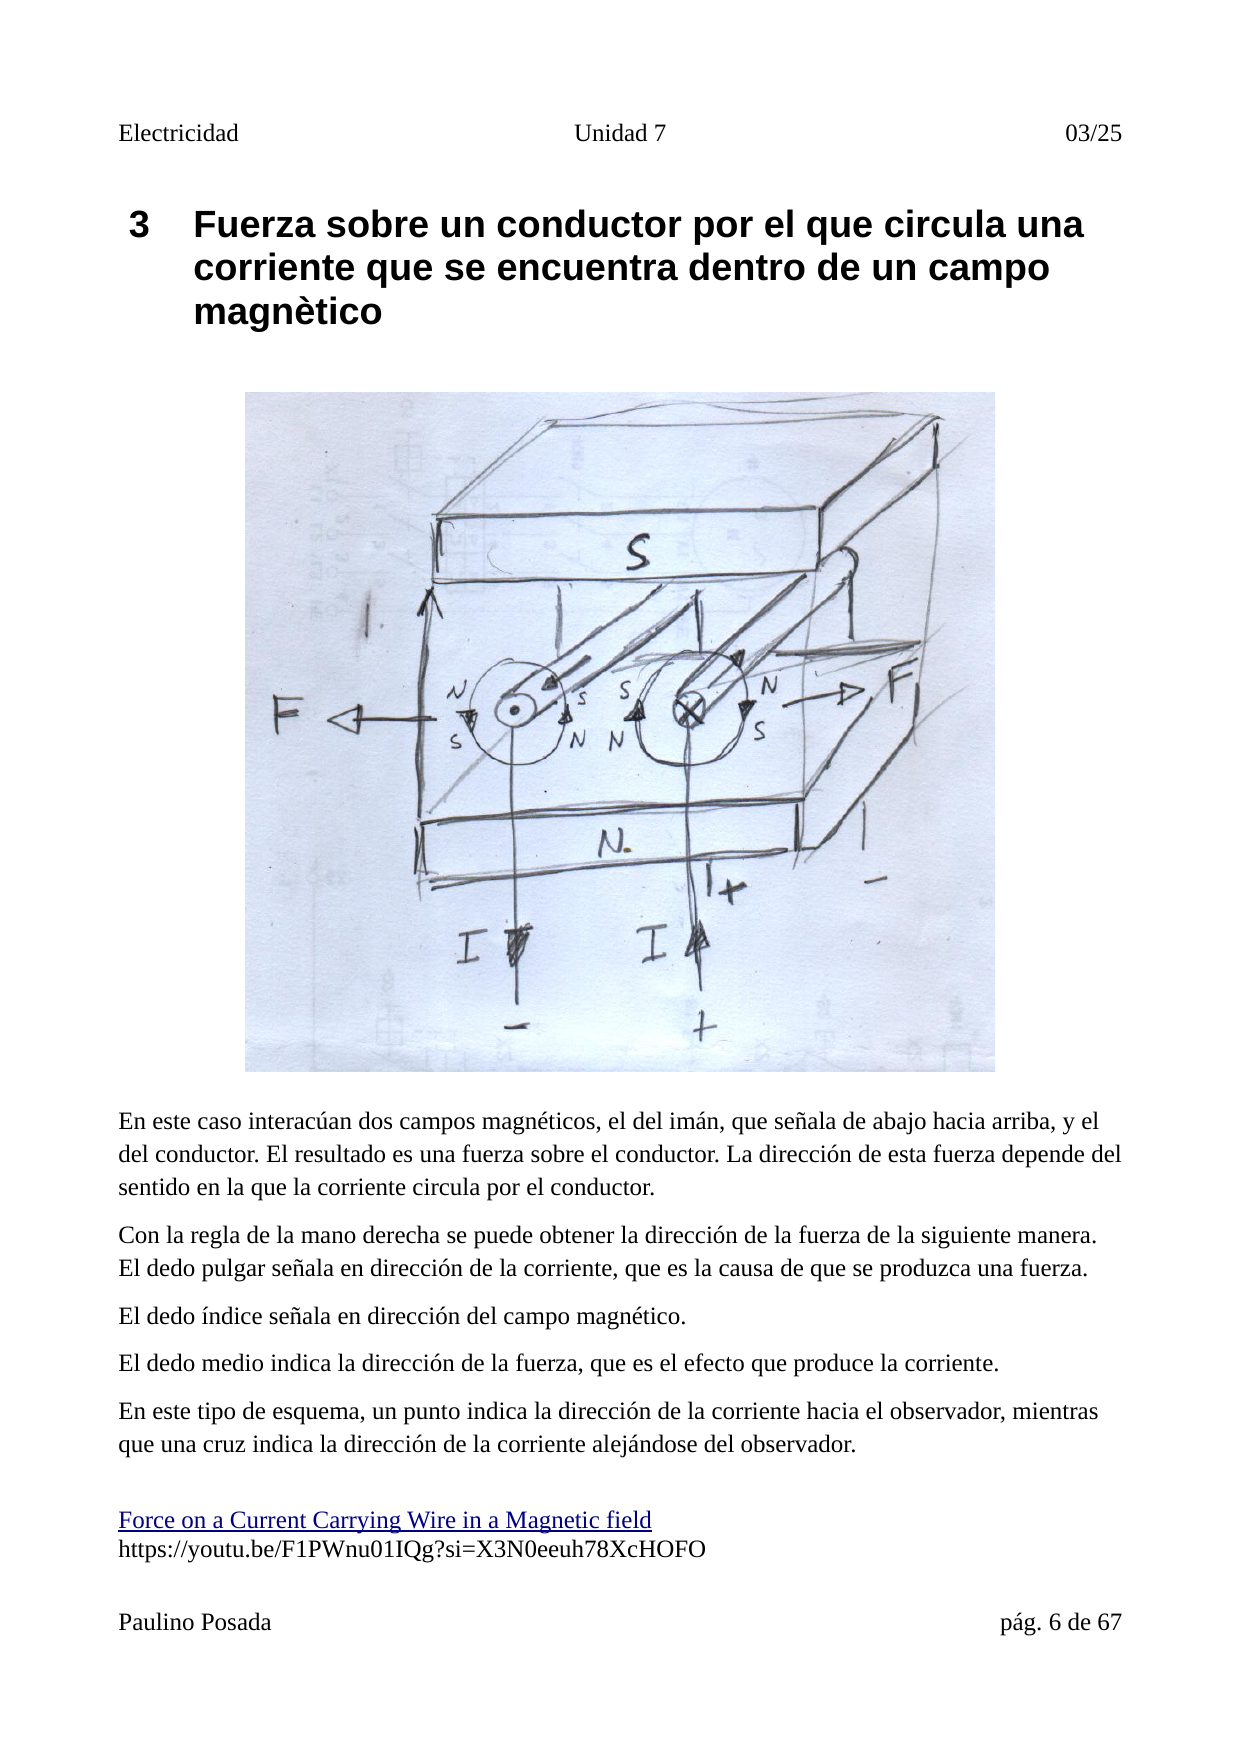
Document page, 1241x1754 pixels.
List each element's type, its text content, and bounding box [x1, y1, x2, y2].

text El dedo índice señala en dirección del campo magnético. [118, 1301, 1122, 1329]
subtitle Fuerza sobre un conductor por el que circula una corriente que se encuentra dentro de un campo magnètico [118, 201, 1122, 332]
picture [245, 392, 995, 1072]
text El dedo medio indica la dirección de la fuerza, que es el efecto que produce la corriente. [118, 1348, 1122, 1377]
text En este tipo de esquema, un punto indica la dirección de la corriente hacia el observador, mientras que una cruz indica la dirección de la corriente alejándose del observador. [118, 1396, 1122, 1458]
text En este caso interacúan dos campos magnéticos, el del imán, que señala de abajo hacia arriba, y el del conductor. El resultado es una fuerza sobre el conductor. La dirección de esta fuerza depende del sentido en la que la corriente circula por el conductor. [118, 1106, 1122, 1201]
text https://youtu.be/F1PWnu01IQg?si=X3N0eeuh78XcHOFO [118, 1534, 1122, 1563]
text Force on a Current Carrying Wire in a Magnetic field [118, 1505, 1122, 1534]
text Con la regla de la mano derecha se puede obtener la dirección de la fuerza de la siguiente manera. El dedo pulgar señala en dirección de la corriente, que es la causa de que se produzca una fuerza. [118, 1220, 1122, 1282]
